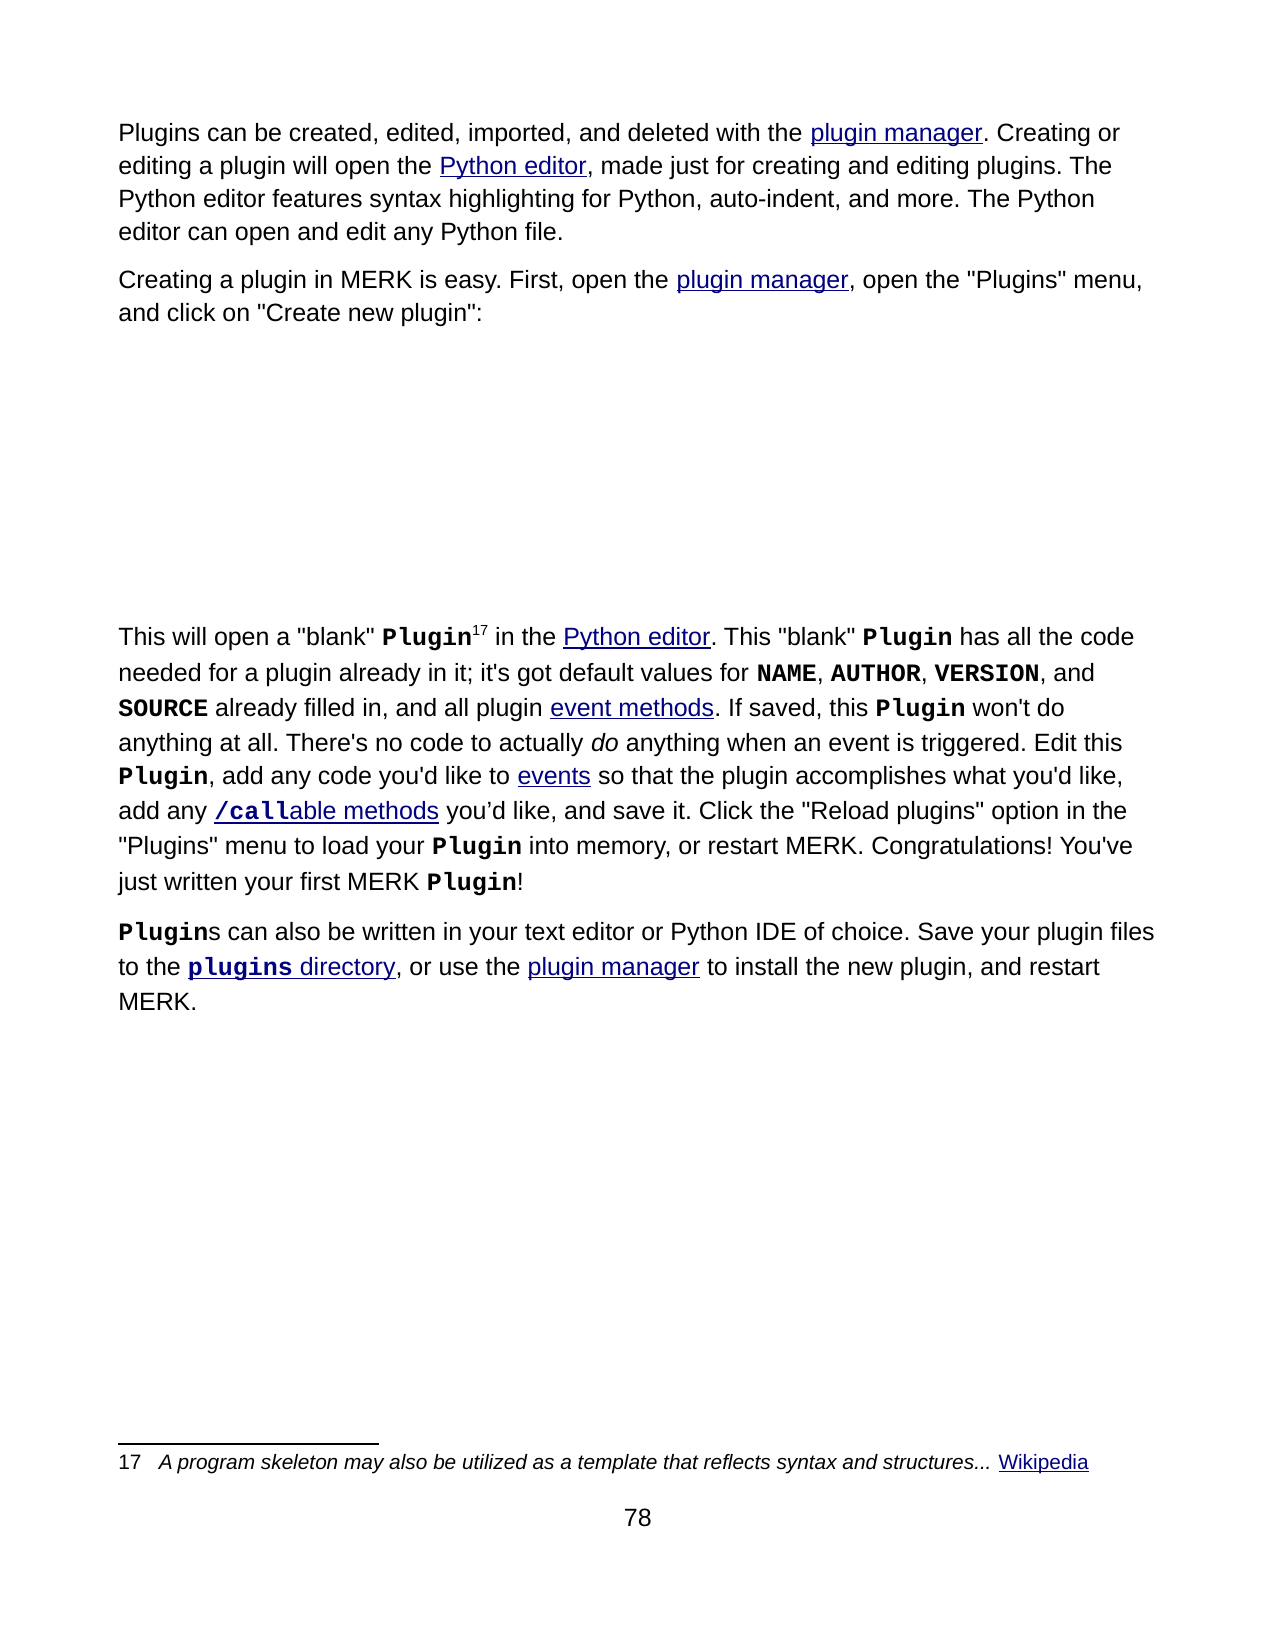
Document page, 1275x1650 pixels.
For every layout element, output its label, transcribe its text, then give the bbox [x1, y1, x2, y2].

text This will open a "blank" Plugin in the Python editor. This "blank" Plugin has all the code needed for a plugin already in it; it's got default values for NAME, AUTHOR, VERSION, and SOURCE already filled in, and all plugin event methods. If saved, this Plugin won't do anything at all. There's no code to actually do anything when an event is triggered. Edit this Plugin, add any code you'd like to events so that the plugin accomplishes what you'd like, add any /callable methods you’d like, and save it. Click the "Reload plugins" option in the "Plugins" menu to load your Plugin into memory, or restart MERK. Congratulations! You've just written your first MERK Plugin! [118, 622, 1157, 897]
text Creating a plugin in MERK is easy. First, open the plugin manager, open the "Plugins" menu, and click on "Create new plugin": [118, 265, 1157, 327]
text Plugins can also be written in your text editor or Python IDE of choice. Save your plugin files to the plugins directory, or use the plugin manager to install the new plugin, and restart MERK. [118, 917, 1157, 1016]
text Plugins can be created, edited, imported, and deleted with the plugin manager. Creating or editing a plugin will open the Python editor, made just for creating and editing plugins. The Python editor features syntax highlighting for Python, auto-indent, and more. The Python editor can open and edit any Python file. [118, 118, 1157, 246]
text A program skeleton may also be utilized as a template that reflects syntax and structures... Wikipedia [118, 1450, 1157, 1474]
